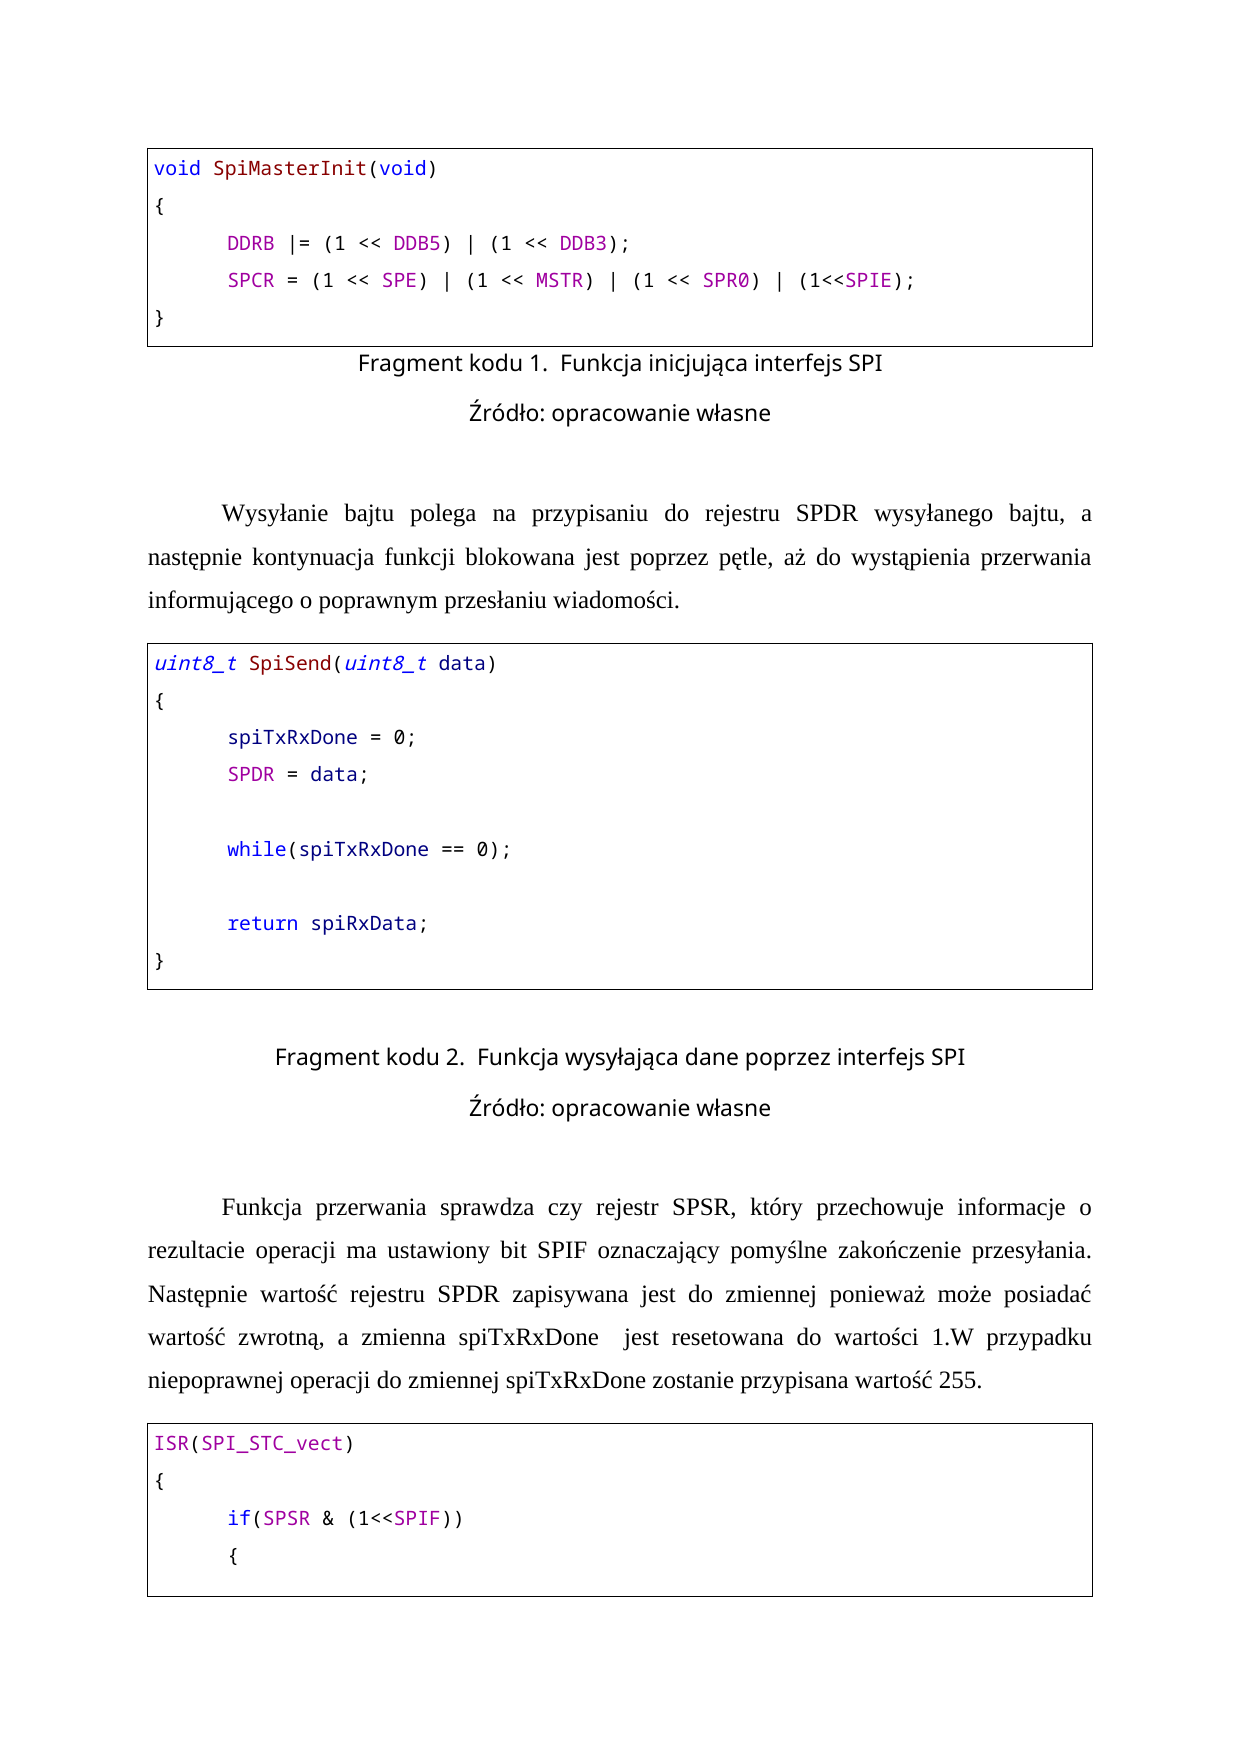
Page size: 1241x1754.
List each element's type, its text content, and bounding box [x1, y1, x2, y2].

table_header ISR(SPI_STC_vect) { if(SPSR & (1<<SPIF)) { [148, 1424, 1092, 1596]
text Źródło: opracowanie własne [148, 1091, 1093, 1123]
text Funkcja przerwania sprawdza czy rejestr SPSR, który przechowuje informacje o rezultacie operacji ma ustawiony bit SPIF oznaczający pomyślne zakończenie przesyłania. Następnie wartość rejestru SPDR zapisywana jest do zmiennej ponieważ może posiadać wartość zwrotną, a zmienna spiTxRxDone jest resetowana do wartości 1.W przypadku niepoprawnej operacji do zmiennej spiTxRxDone zostanie przypisana wartość 255. [148, 1192, 1093, 1394]
table_header void SpiMasterInit(void) { DDRB |= (1 << DDB5) | (1 << DDB3); SPCR = (1 << SPE) | (1 << MSTR) | (1 << SPR0) | (1<<SPIE); } [148, 149, 1092, 346]
text Fragment kodu 1. Funkcja inicjująca interfejs SPI [148, 347, 1093, 378]
text Wysyłanie bajtu polega na przypisaniu do rejestru SPDR wysyłanego bajtu, a następnie kontynuacja funkcji blokowana jest poprzez pętle, aż do wystąpienia przerwania informującego o poprawnym przesłaniu wiadomości. [148, 498, 1093, 613]
text Źródło: opracowanie własne [148, 397, 1093, 429]
table_header uint8_t SpiSend(uint8_t data) { spiTxRxDone = 0; SPDR = data; while(spiTxRxDone == 0); return spiRxData; } [148, 644, 1092, 989]
text Fragment kodu 2. Funkcja wysyłająca dane poprzez interfejs SPI [148, 1041, 1093, 1072]
